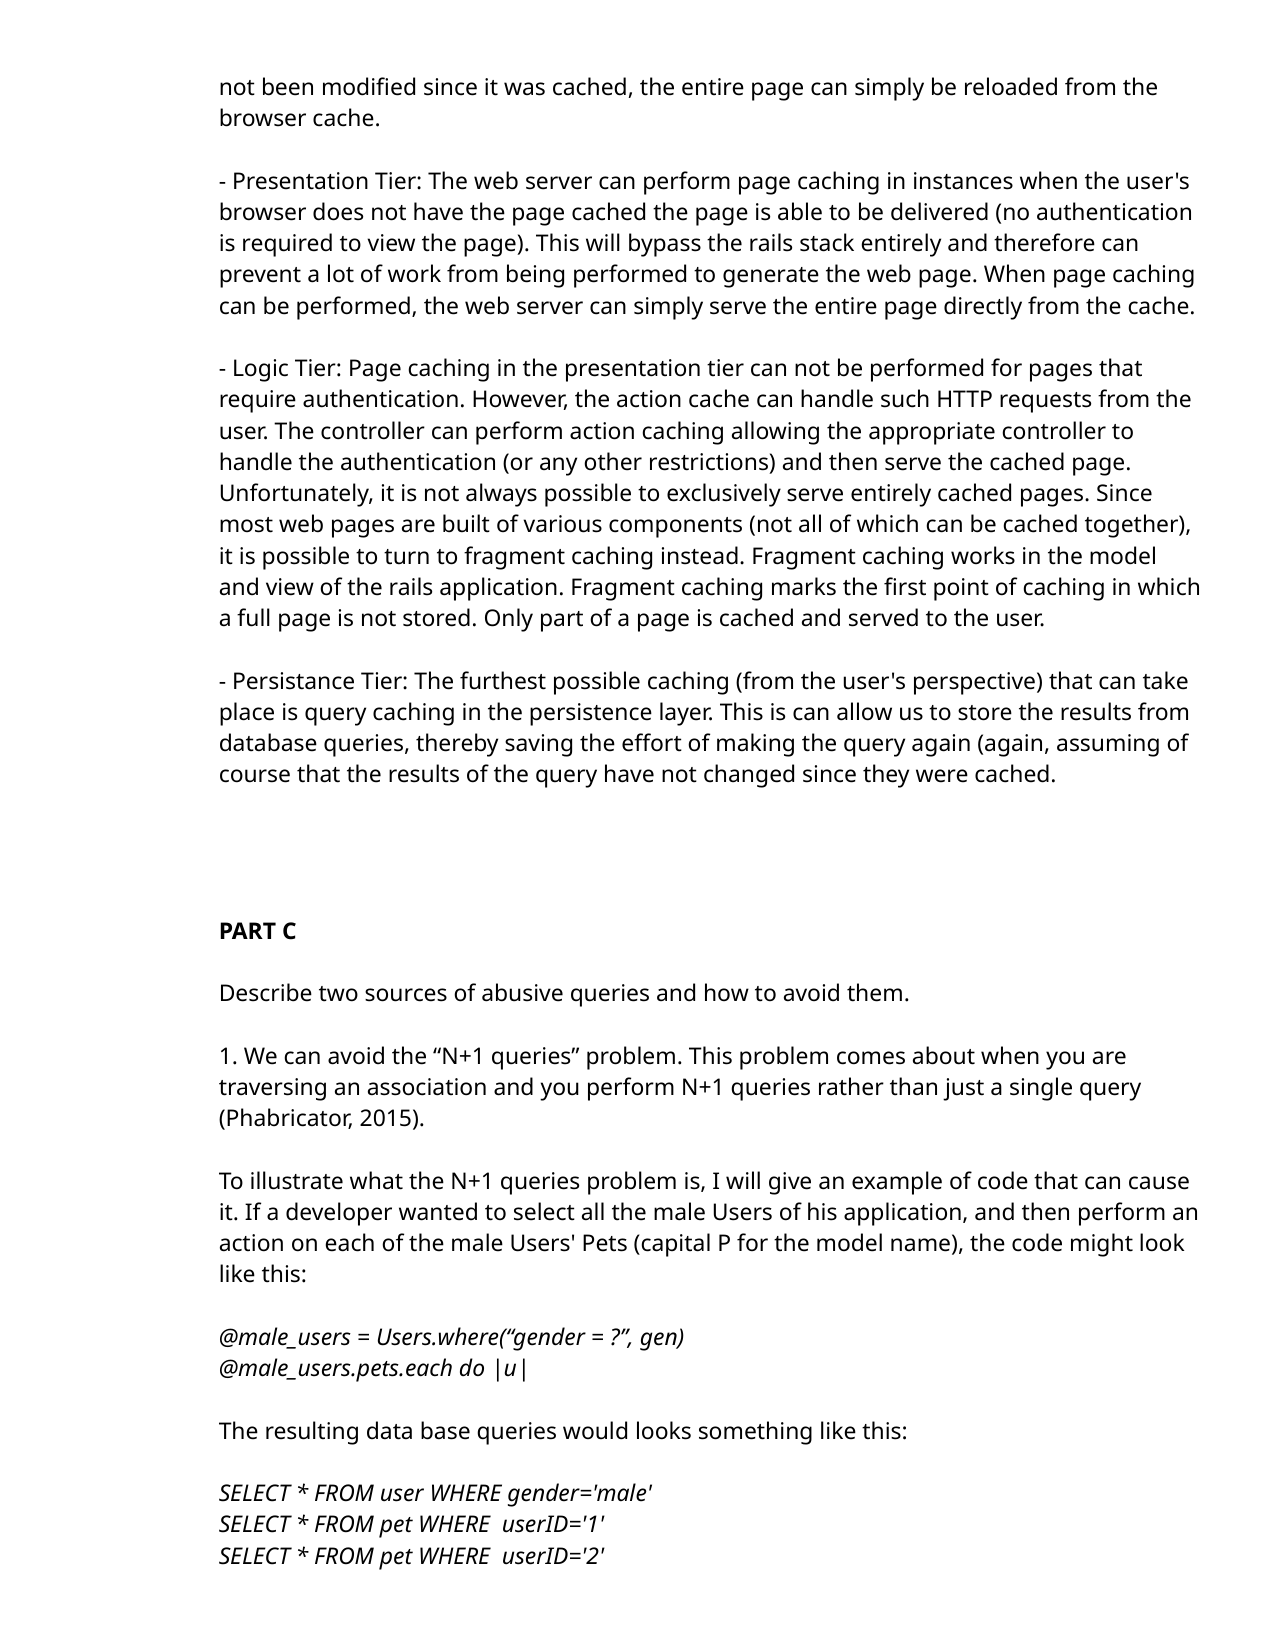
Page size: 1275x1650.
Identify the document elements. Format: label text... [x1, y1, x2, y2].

text @male_users = Users.where(“gender = ?”, gen) [218, 1321, 1204, 1352]
text - Persistance Tier: The furthest possible caching (from the user's perspective) that can take place is query caching in the persistence layer. This is can allow us to store the results from database queries, thereby saving the effort of making the query again (again, assuming of course that the results of the query have not changed since they were cached. [218, 664, 1204, 789]
text SELECT * FROM pet WHERE userID='2' [218, 1539, 1204, 1571]
text Describe two sources of abusive queries and how to avoid them. 1. We can avoid the “N+1 queries” problem. This problem comes about when you are traversing an association and you perform N+1 queries rather than just a single query (Phabricator, 2015). [218, 977, 1204, 1133]
text To illustrate what the N+1 queries problem is, I will give an example of code that can cause it. If a developer wanted to select all the male Users of his application, and then perform an action on each of the male Users' Pets (capital P for the model name), the code might look like this: [218, 1164, 1204, 1289]
text - Presentation Tier: The web server can perform page caching in instances when the user's browser does not have the page cached the page is able to be delivered (no authentication is required to view the page). This will bypass the rails stack entirely and therefore can prevent a lot of work from being performed to generate the web page. When page caching can be performed, the web server can simply serve the entire page directly from the cache. [218, 164, 1204, 321]
text SELECT * FROM pet WHERE userID='1' [218, 1508, 1204, 1539]
text @male_users.pets.each do |u| [218, 1352, 1204, 1383]
text SELECT * FROM user WHERE gender='male' [218, 1477, 1204, 1508]
text not been modified since it was cached, the entire page can simply be reloaded from the browser cache. [218, 71, 1204, 133]
text - Logic Tier: Page caching in the presentation tier can not be performed for pages that require authentication. However, the action cache can handle such HTTP requests from the user. The controller can perform action caching allowing the appropriate controller to handle the authentication (or any other restrictions) and then serve the cached page. Unfortunately, it is not always possible to exclusively serve entirely cached pages. Since most web pages are built of various components (not all of which can be cached together), it is possible to turn to fragment caching instead. Fragment caching works in the model and view of the rails application. Fragment caching marks the first point of caching in which a full page is not stored. Only part of a page is cached and served to the user. [218, 352, 1204, 633]
text PART C [218, 883, 1204, 946]
text The resulting data base queries would looks something like this: [218, 1414, 1204, 1446]
